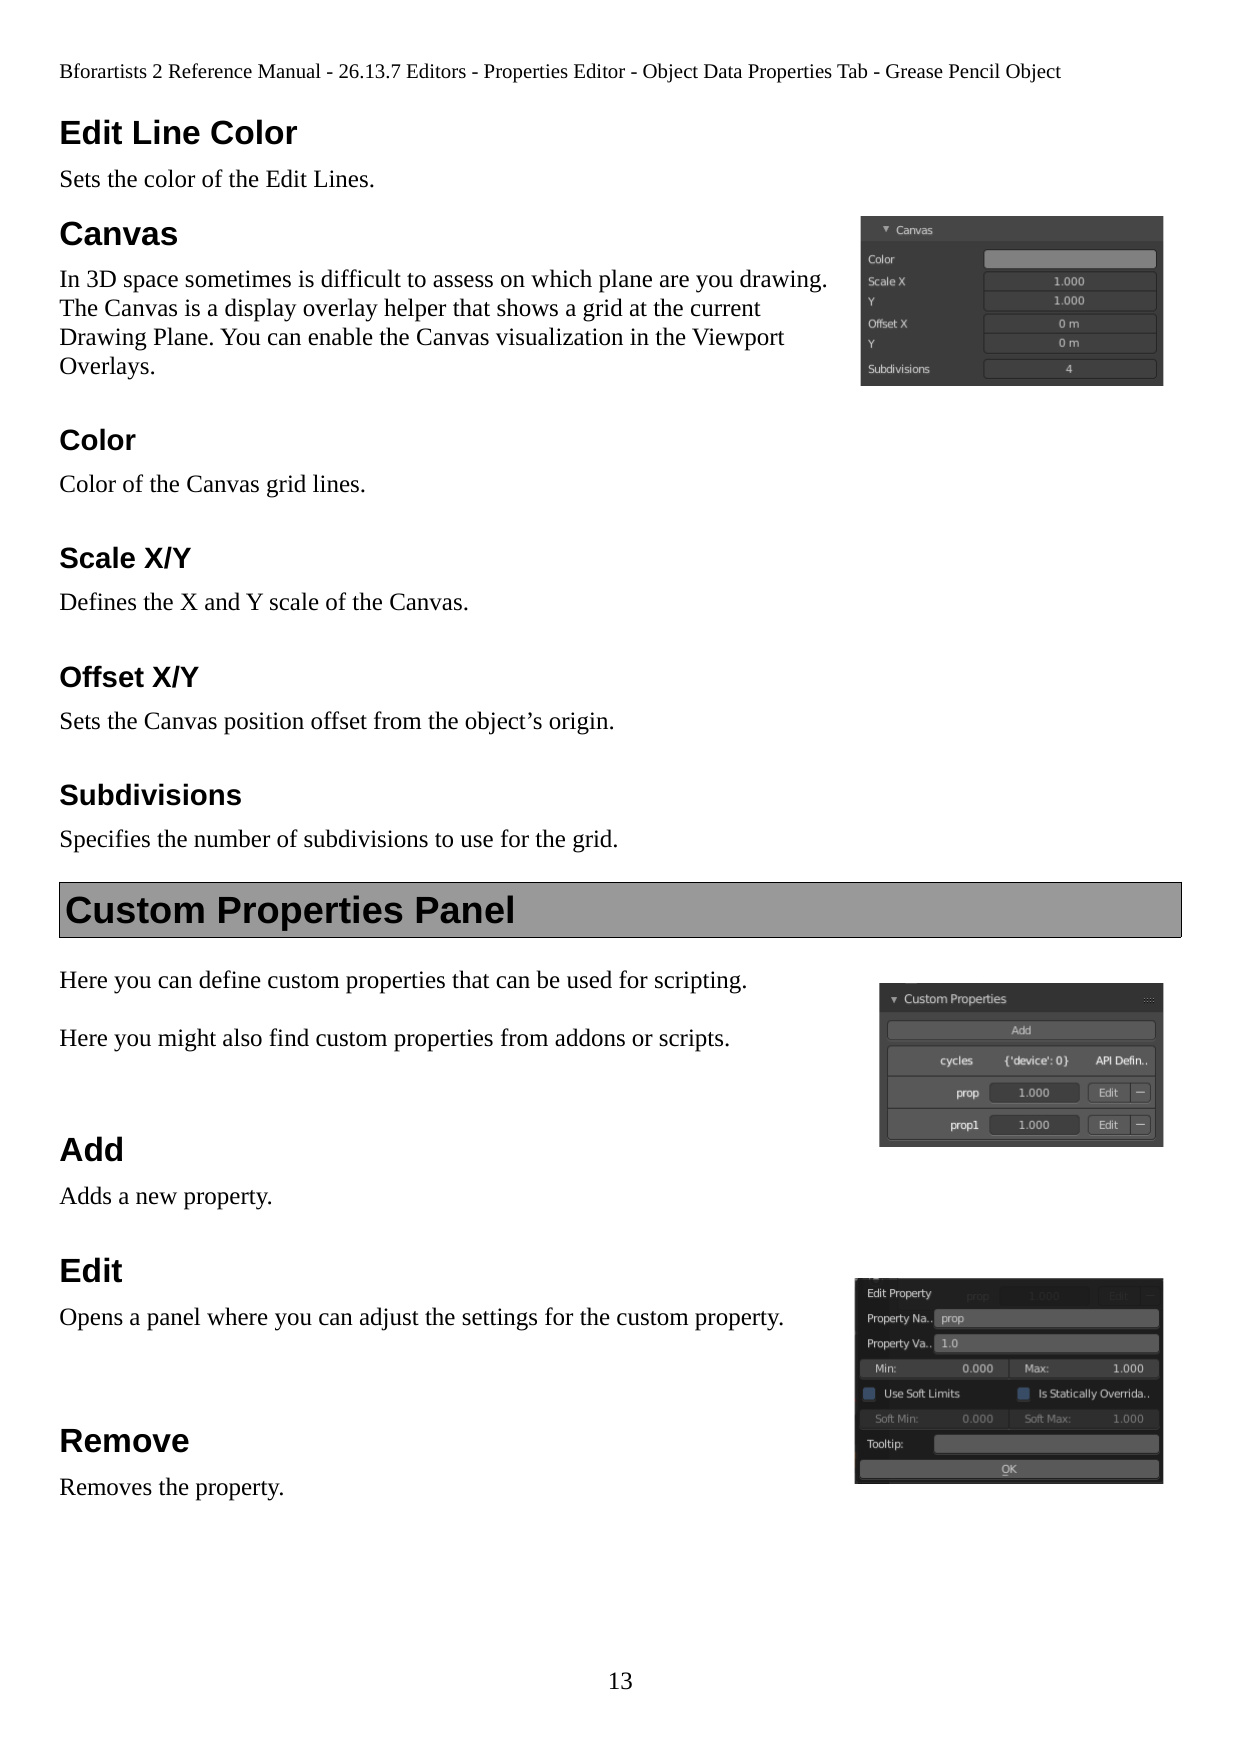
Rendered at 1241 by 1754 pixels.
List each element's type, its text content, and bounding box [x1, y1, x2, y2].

subtitle Scale X/Y [59, 541, 1181, 575]
table_header Custom Properties Panel [60, 883, 1181, 937]
text Defines the X and Y scale of the Canvas. [59, 587, 1181, 616]
picture [860, 216, 1164, 386]
subtitle Canvas [59, 213, 1181, 252]
text Color of the Canvas grid lines. [59, 469, 1181, 498]
text Opens a panel where you can adjust the settings for the custom property. [59, 1302, 854, 1331]
picture [854, 1278, 1164, 1484]
subtitle Color [59, 423, 1181, 457]
subtitle [1164, 1421, 1181, 1460]
subtitle Edit Line Color [59, 113, 1181, 151]
subtitle Add [59, 1130, 1181, 1169]
text Specifies the number of subdivisions to use for the grid. [59, 824, 1181, 853]
text Removes the property. [59, 1472, 1181, 1501]
picture [879, 983, 1164, 1147]
text Sets the color of the Edit Lines. [59, 164, 1181, 192]
subtitle Remove [59, 1421, 854, 1460]
subtitle Subdivisions [59, 778, 1181, 812]
text Adds a new property. [59, 1181, 1181, 1210]
text In 3D space sometimes is difficult to assess on which plane are you drawing. The Canvas is a display overlay helper that shows a grid at the current Drawing Plane. You can enable the Canvas visualization in the Viewport Overlays. [59, 264, 860, 379]
subtitle Offset X/Y [59, 659, 1181, 693]
subtitle Edit [59, 1251, 1181, 1290]
text Sets the Canvas position offset from the object’s origin. [59, 706, 1181, 734]
text Here you might also find custom properties from addons or scripts. [59, 1023, 879, 1052]
text Here you can define custom properties that can be used for scripting. [59, 966, 1181, 994]
